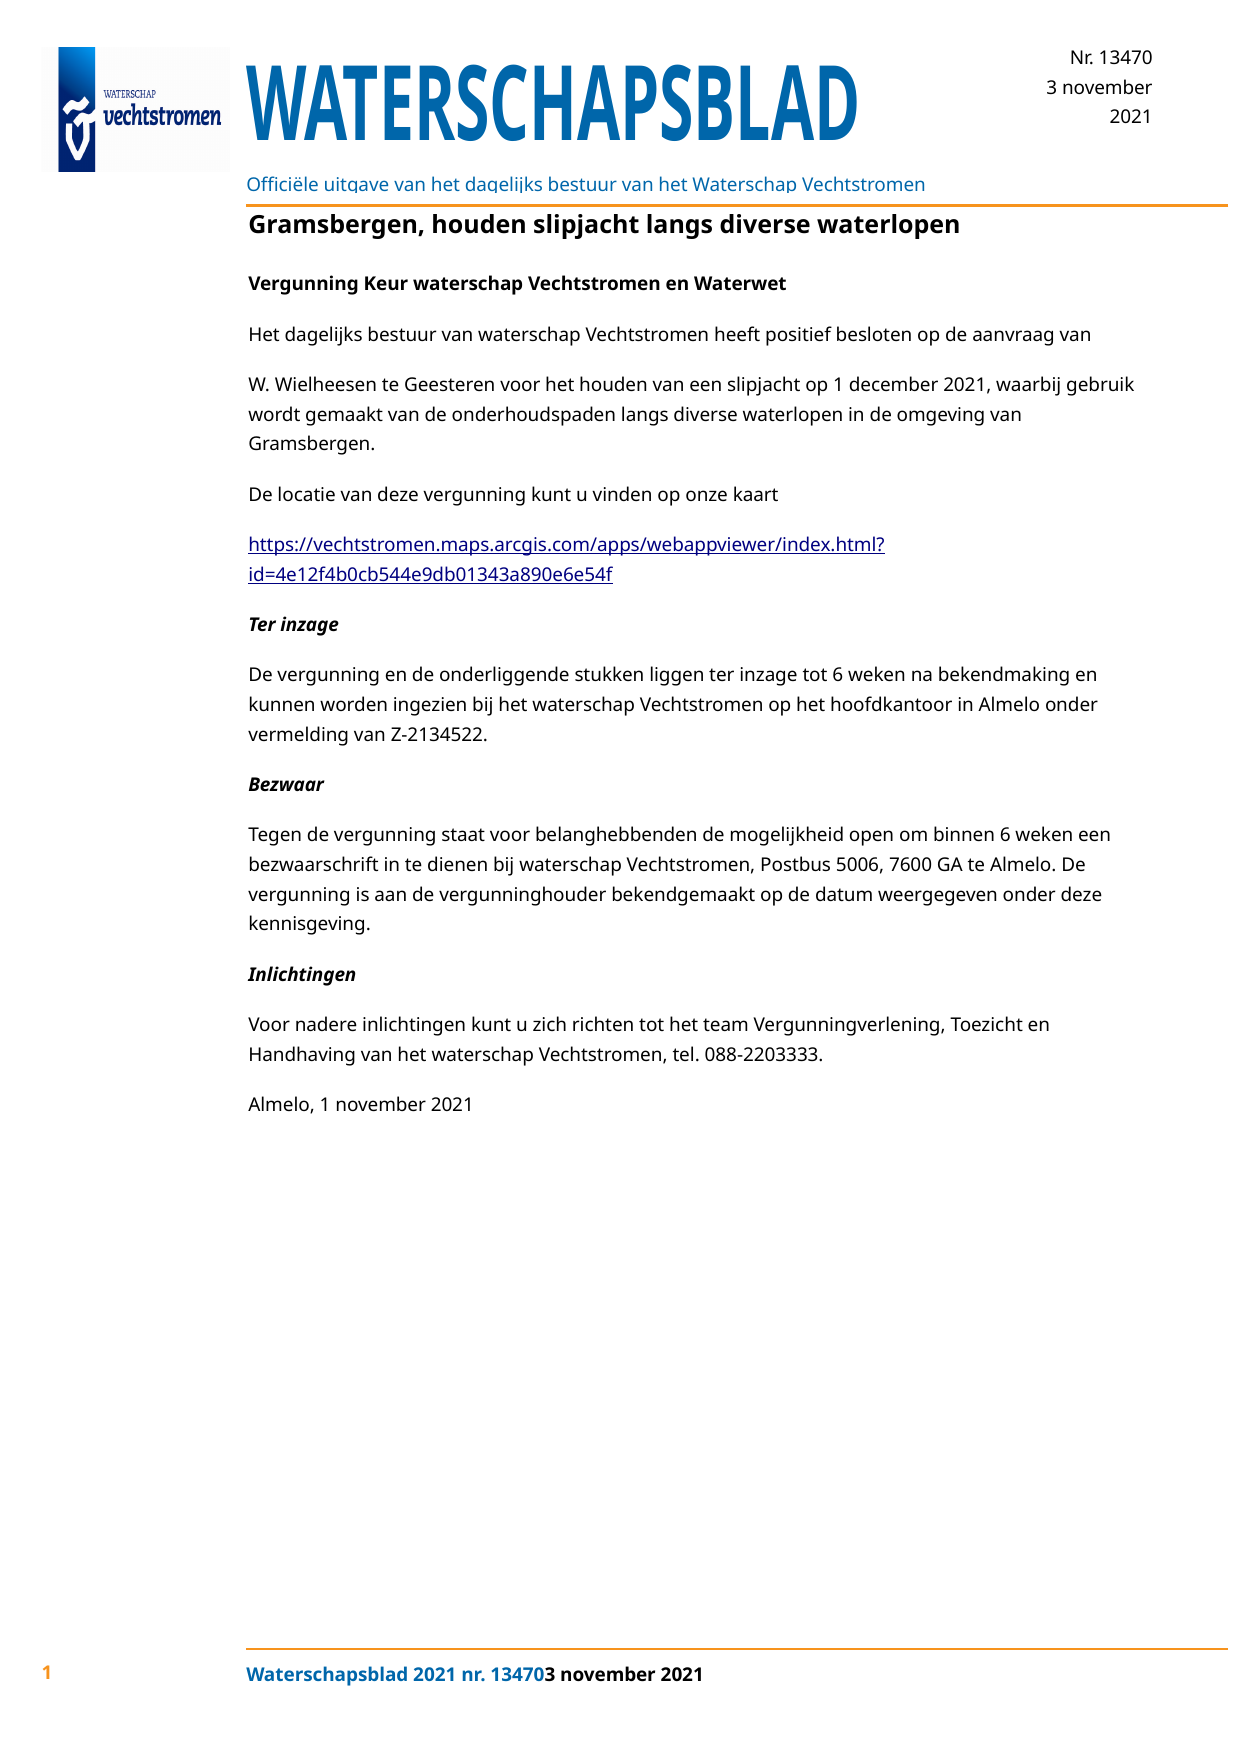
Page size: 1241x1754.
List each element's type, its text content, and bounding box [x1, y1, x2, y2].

text Almelo, 1 november 2021 [248, 1091, 1152, 1117]
picture [41, 47, 231, 172]
text https://vechtstromen.maps.arcgis.com/apps/webappviewer/index.html?id=4e12f4b0cb544e9db01343a890e6e54f [248, 531, 1152, 586]
text Vergunning Keur waterschap Vechtstromen en Waterwet [248, 270, 1152, 296]
text De locatie van deze vergunning kunt u vinden op onze kaart [248, 481, 1152, 506]
text De vergunning en de onderliggende stukken liggen ter inzage tot 6 weken na bekendmaking en kunnen worden ingezien bij het waterschap Vechtstromen op het hoofdkantoor in Almelo onder vermelding van Z-2134522. [248, 662, 1152, 746]
text Gramsbergen, houden slipjacht langs diverse waterlopen [248, 207, 1152, 241]
text Ter inzage [248, 611, 1152, 637]
text Inlichtingen [248, 961, 1152, 986]
text W. Wielheesen te Geesteren voor het houden van een slipjacht op 1 december 2021, waarbij gebruik wordt gemaakt van de onderhoudspaden langs diverse waterlopen in de omgeving van Gramsbergen. [248, 371, 1152, 456]
text Bezwaar [248, 771, 1152, 797]
text Het dagelijks bestuur van waterschap Vechtstromen heeft positief besloten op de aanvraag van [248, 321, 1152, 346]
text Voor nadere inlichtingen kunt u zich richten tot het team Vergunningverlening, Toezicht en Handhaving van het waterschap Vechtstromen, tel. 088-2203333. [248, 1011, 1152, 1066]
text Tegen de vergunning staat voor belanghebbenden de mogelijkheid open om binnen 6 weken een bezwaarschrift in te dienen bij waterschap Vechtstromen, Postbus 5006, 7600 GA te Almelo. De vergunning is aan de vergunninghouder bekendgemaakt op de datum weergegeven onder deze kennisgeving. [248, 822, 1152, 936]
